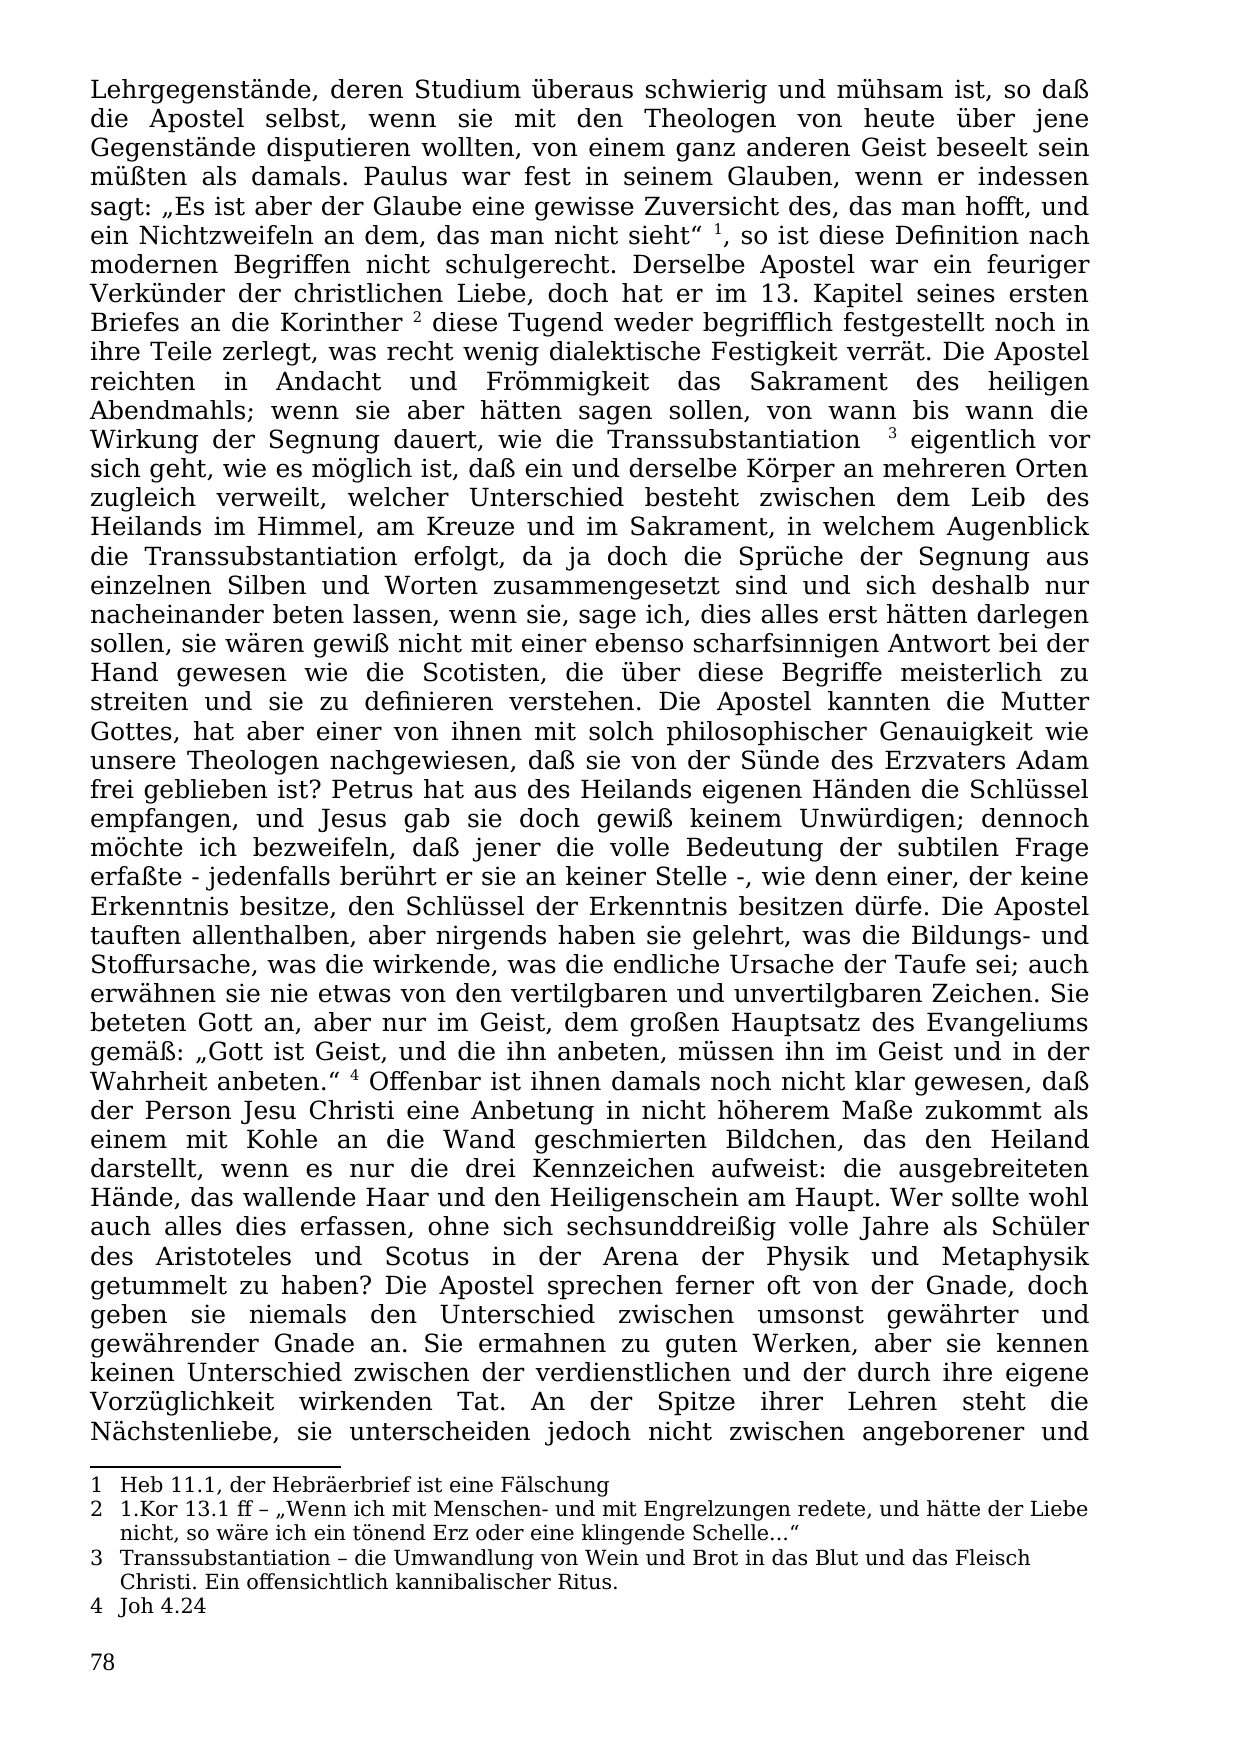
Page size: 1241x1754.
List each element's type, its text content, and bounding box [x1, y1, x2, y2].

text Lehrgegenstände, deren Studium überaus schwierig und mühsam ist, so daß die Apostel selbst, wenn sie mit den Theologen von heute über jene Gegenstände disputieren wollten, von einem ganz anderen Geist beseelt sein müßten als damals. Paulus war fest in seinem Glauben, wenn er indessen sagt: „Es ist aber der Glaube eine gewisse Zuversicht des, das man hofft, und ein Nichtzweifeln an dem, das man nicht sieht“ , so ist diese Definition nach modernen Begriffen nicht schulgerecht. Derselbe Apostel war ein feuriger Verkünder der christlichen Liebe, doch hat er im 13. Kapitel seines ersten Briefes an die Korinther diese Tugend weder begrifflich festgestellt noch in ihre Teile zerlegt, was recht wenig dialektische Festigkeit verrät. Die Apostel reichten in Andacht und Frömmigkeit das Sakrament des heiligen Abendmahls; wenn sie aber hätten sagen sollen, von wann bis wann die Wirkung der Segnung dauert, wie die Transsubstantiation eigentlich vor sich geht, wie es möglich ist, daß ein und derselbe Körper an mehreren Orten zugleich verweilt, welcher Unterschied besteht zwischen dem Leib des Heilands im Himmel, am Kreuze und im Sakrament, in welchem Augenblick die Transsubstantiation erfolgt, da ja doch die Sprüche der Segnung aus einzelnen Silben und Worten zusammengesetzt sind und sich deshalb nur nacheinander beten lassen, wenn sie, sage ich, dies alles erst hätten darlegen sollen, sie wären gewiß nicht mit einer ebenso scharfsinnigen Antwort bei der Hand gewesen wie die Scotisten, die über diese Begriffe meisterlich zu streiten und sie zu definieren verstehen. Die Apostel kannten die Mutter Gottes, hat aber einer von ihnen mit solch philosophischer Genauigkeit wie unsere Theologen nachgewiesen, daß sie von der Sünde des Erzvaters Adam frei geblieben ist? Petrus hat aus des Heilands eigenen Händen die Schlüssel empfangen, und Jesus gab sie doch gewiß keinem Unwürdigen; dennoch möchte ich bezweifeln, daß jener die volle Bedeutung der subtilen Frage erfaßte - jedenfalls berührt er sie an keiner Stelle -, wie denn einer, der keine Erkenntnis besitze, den Schlüssel der Erkenntnis besitzen dürfe. Die Apostel tauften allenthalben, aber nirgends haben sie gelehrt, was die Bildungs- und Stoffursache, was die wirkende, was die endliche Ursache der Taufe sei; auch erwähnen sie nie etwas von den vertilgbaren und unvertilgbaren Zeichen. Sie beteten Gott an, aber nur im Geist, dem großen Hauptsatz des Evangeliums gemäß: „Gott ist Geist, und die ihn anbeten, müssen ihn im Geist und in der Wahrheit anbeten.“ Offenbar ist ihnen damals noch nicht klar gewesen, daß der Person Jesu Christi eine Anbetung in nicht höherem Maße zukommt als einem mit Kohle an die Wand geschmierten Bildchen, das den Heiland darstellt, wenn es nur die drei Kennzeichen aufweist: die ausgebreiteten Hände, das wallende Haar und den Heiligenschein am Haupt. Wer sollte wohl auch alles dies erfassen, ohne sich sechsunddreißig volle Jahre als Schüler des Aristoteles und Scotus in der Arena der Physik und Metaphysik getummelt zu haben? Die Apostel sprechen ferner oft von der Gnade, doch geben sie niemals den Unterschied zwischen umsonst gewährter und gewährender Gnade an. Sie ermahnen zu guten Werken, aber sie kennen keinen Unterschied zwischen der verdienstlichen und der durch ihre eigene Vorzüglichkeit wirkenden Tat. An der Spitze ihrer Lehren steht die Nächstenliebe, sie unterscheiden jedoch nicht zwischen angeborener und [90, 75, 1091, 1446]
text Transsubstantiation – die Umwandlung von Wein und Brot in das Blut und das Fleisch Christi. Ein offensichtlich kannibalischer Ritus. [90, 1546, 1091, 1594]
text Joh 4.24 [90, 1594, 1091, 1618]
text Heb 11.1, der Hebräerbrief ist eine Fälschung [90, 1473, 1091, 1497]
text 1.Kor 13.1 ff – „Wenn ich mit Menschen- und mit Engrelzungen redete, und hätte der Liebe nicht, so wäre ich ein tönend Erz oder eine klingende Schelle...“ [90, 1497, 1091, 1546]
